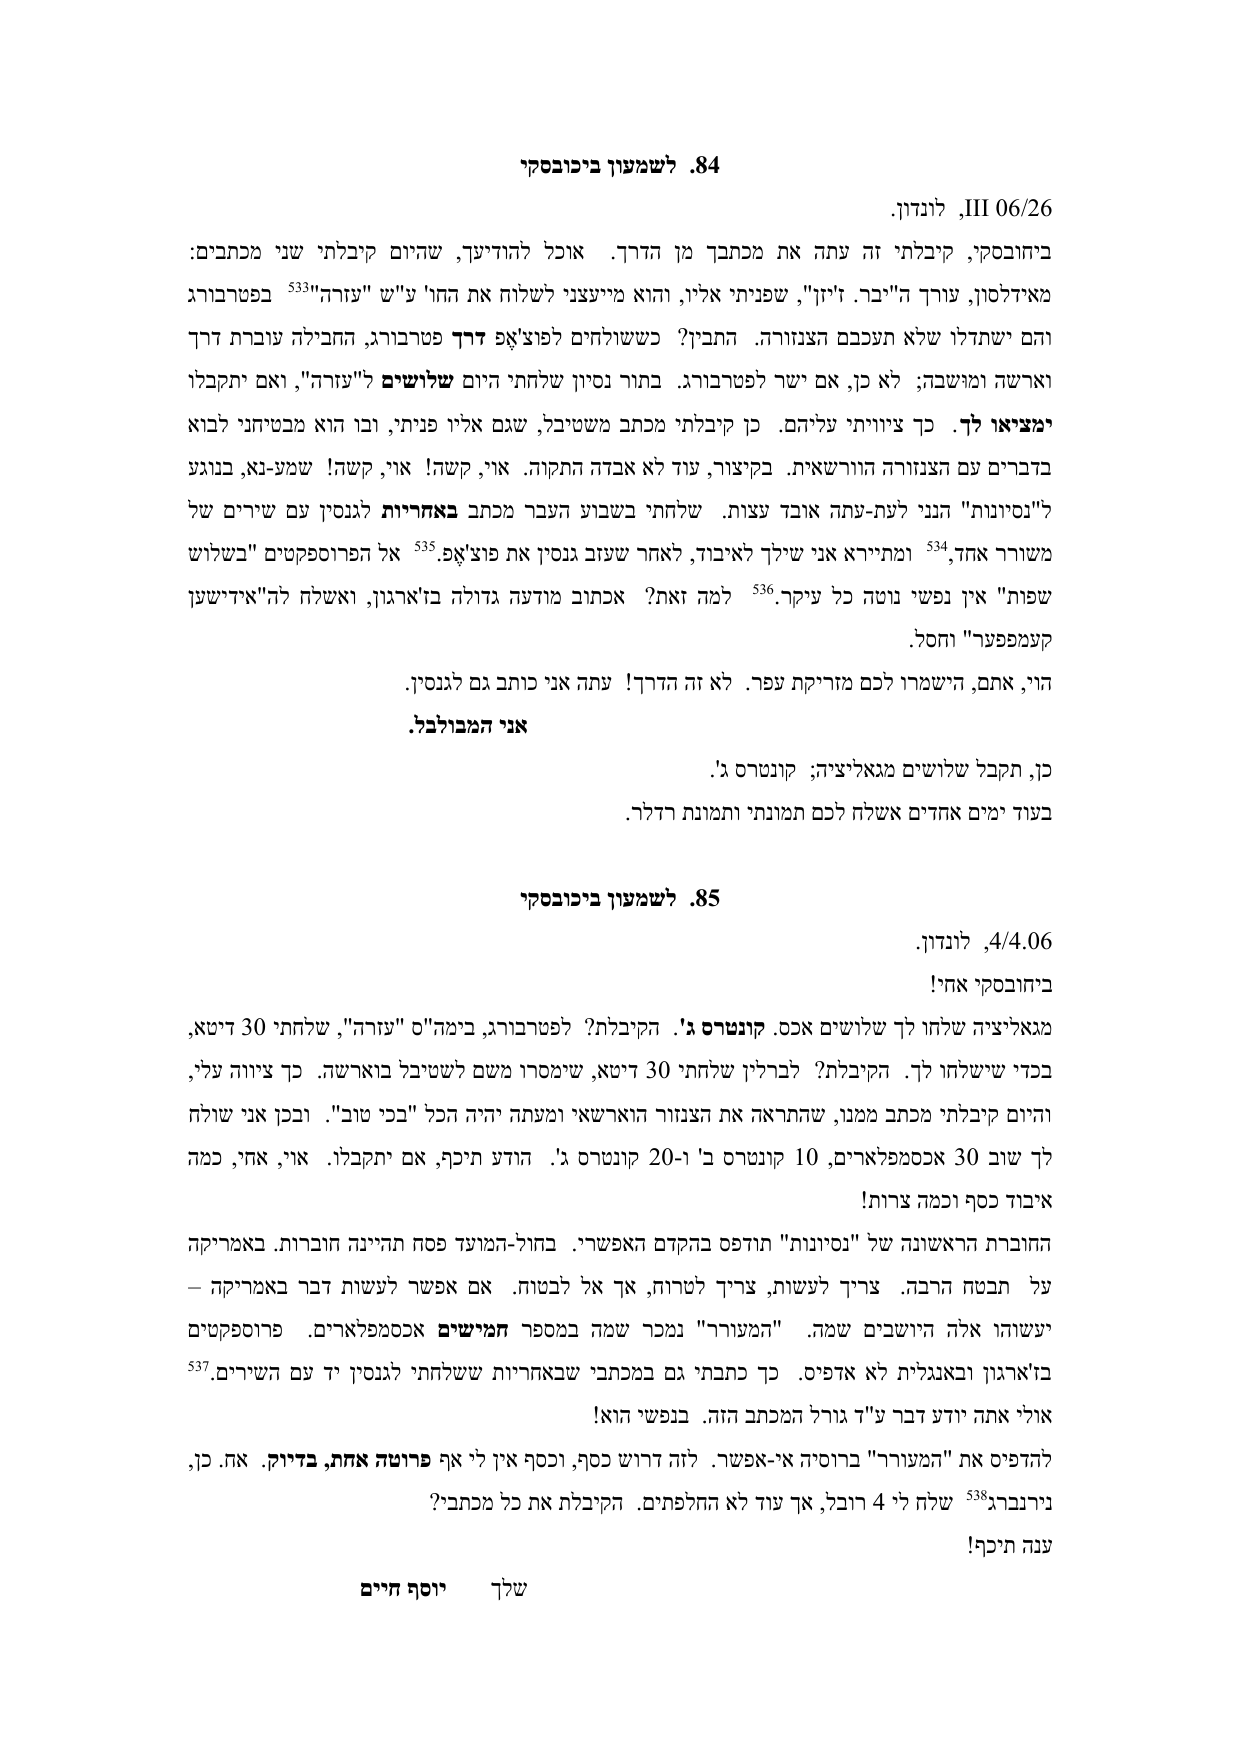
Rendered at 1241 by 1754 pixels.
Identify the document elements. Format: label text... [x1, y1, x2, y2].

text בעוד ימים אחדים אשלח לכם תמונתי ותמונת רדלר. [187, 797, 1053, 826]
text 26/III 06, לונדון. [187, 193, 1053, 222]
text להדפיס את "המעורר" ברוסיה אי-אפשר. לזה דרוש כסף, וכסף אין לי אף פרוטה אחת, בדיוק. אח. כן, נירנברג שלח לי 4 רובל, אך עוד לא החלפתים. הקיבלת את כל מכתבי? [187, 1444, 1053, 1516]
text מגאליציה שלחו לך שלושים אכס. קונטרס ג'. הקיבלת? לפטרבורג, בימה"ס "עזרה", שלחתי 30 דיטא, בכדי שישלחו לך. הקיבלת? לברלין שלחתי 30 דיטא, שימסרו משם לשטיבל בוארשה. כך ציווה עלי, והיום קיבלתי מכתב ממנו, שהתראה את הצנזור הוארשאי ומעתה יהיה הכל "בכי טוב". ובכן אני שולח לך שוב 30 אכסמפלארים, 10 קונטרס ב' ו-20 קונטרס ג'. הודע תיכף, אם יתקבלו. אוי, אחי, כמה איבוד כסף וכמה צרות! [187, 1012, 1053, 1214]
text הוי, אתם, הישמרו לכם מזריקת עפר. לא זה הדרך! עתה אני כותב גם לגנסין. [187, 667, 1053, 696]
text ביחובסקי, קיבלתי זה עתה את מכתבך מן הדרך. אוכל להודיעך, שהיום קיבלתי שני מכתבים: מאידלסון, עורך ה"יבר. ז'יזן", שפניתי אליו, והוא מייעצני לשלוח את החו' ע"ש "עזרה" בפטרבורג והם ישתדלו שלא תעכבם הצנזורה. התבין? כששולחים לפוצ'אֶפ דרך פטרבורג, החבילה עוברת דרך וארשה ומוּשבה; לא כן, אם ישר לפטרבורג. בתור נסיון שלחתי היום שלושים ל"עזרה", ואם יתקבלו ימציאו לך. כך ציוויתי עליהם. כן קיבלתי מכתב משטיבל, שגם אליו פניתי, ובו הוא מבטיחני לבוא בדברים עם הצנזורה הוורשאית. בקיצור, עוד לא אבדה התקוה. אוי, קשה! אוי, קשה! שמע-נא, בנוגע ל"נסיונות" הנני לעת-עתה אובד עצות. שלחתי בשבוע העבר מכתב באחריות לגנסין עם שירים של משורר אחד, ומתיירא אני שילך לאיבוד, לאחר שעזב גנסין את פוצ'אֶפ. אל הפרוספקטים "בשלוש שפות" אין נפשי נוטה כל עיקר. למה זאת? אכתוב מודעה גדולה בז'ארגון, ואשלח לה"אידישען קעמפפער" וחסל. [187, 236, 1053, 653]
text ביחובסקי אחי! [187, 969, 1053, 998]
text כן, תקבל שלושים מגאליציה; קונטרס ג'. [187, 754, 1053, 782]
text החוברת הראשונה של "נסיונות" תודפס בהקדם האפשרי. בחול-המועד פסח תהיינה חוברות. באמריקה על תבטח הרבה. צריך לעשות, צריך לטרוח, אך אל לבטוח. אם אפשר לעשות דבר באמריקה – יעשוהו אלה היושבים שמה. "המעורר" נמכר שמה במספר חמישים אכסמפלארים. פרוספקטים בז'ארגון ובאנגלית לא אדפיס. כך כתבתי גם במכתבי שבאחריות ששלחתי לגנסין יד עם השירים. אולי אתה יודע דבר ע"ד גורל המכתב הזה. בנפשי הוא! [187, 1228, 1053, 1429]
text 85. לשמעון ביכובסקי [187, 883, 1053, 912]
text שלך יוסף חיים [187, 1573, 528, 1602]
text 84. לשמעון ביכובסקי [187, 150, 1053, 179]
text אני המבולבל. [187, 711, 528, 739]
text ענה תיכף! [187, 1530, 1053, 1559]
text 4/4.06, לונדון. [187, 926, 1053, 955]
